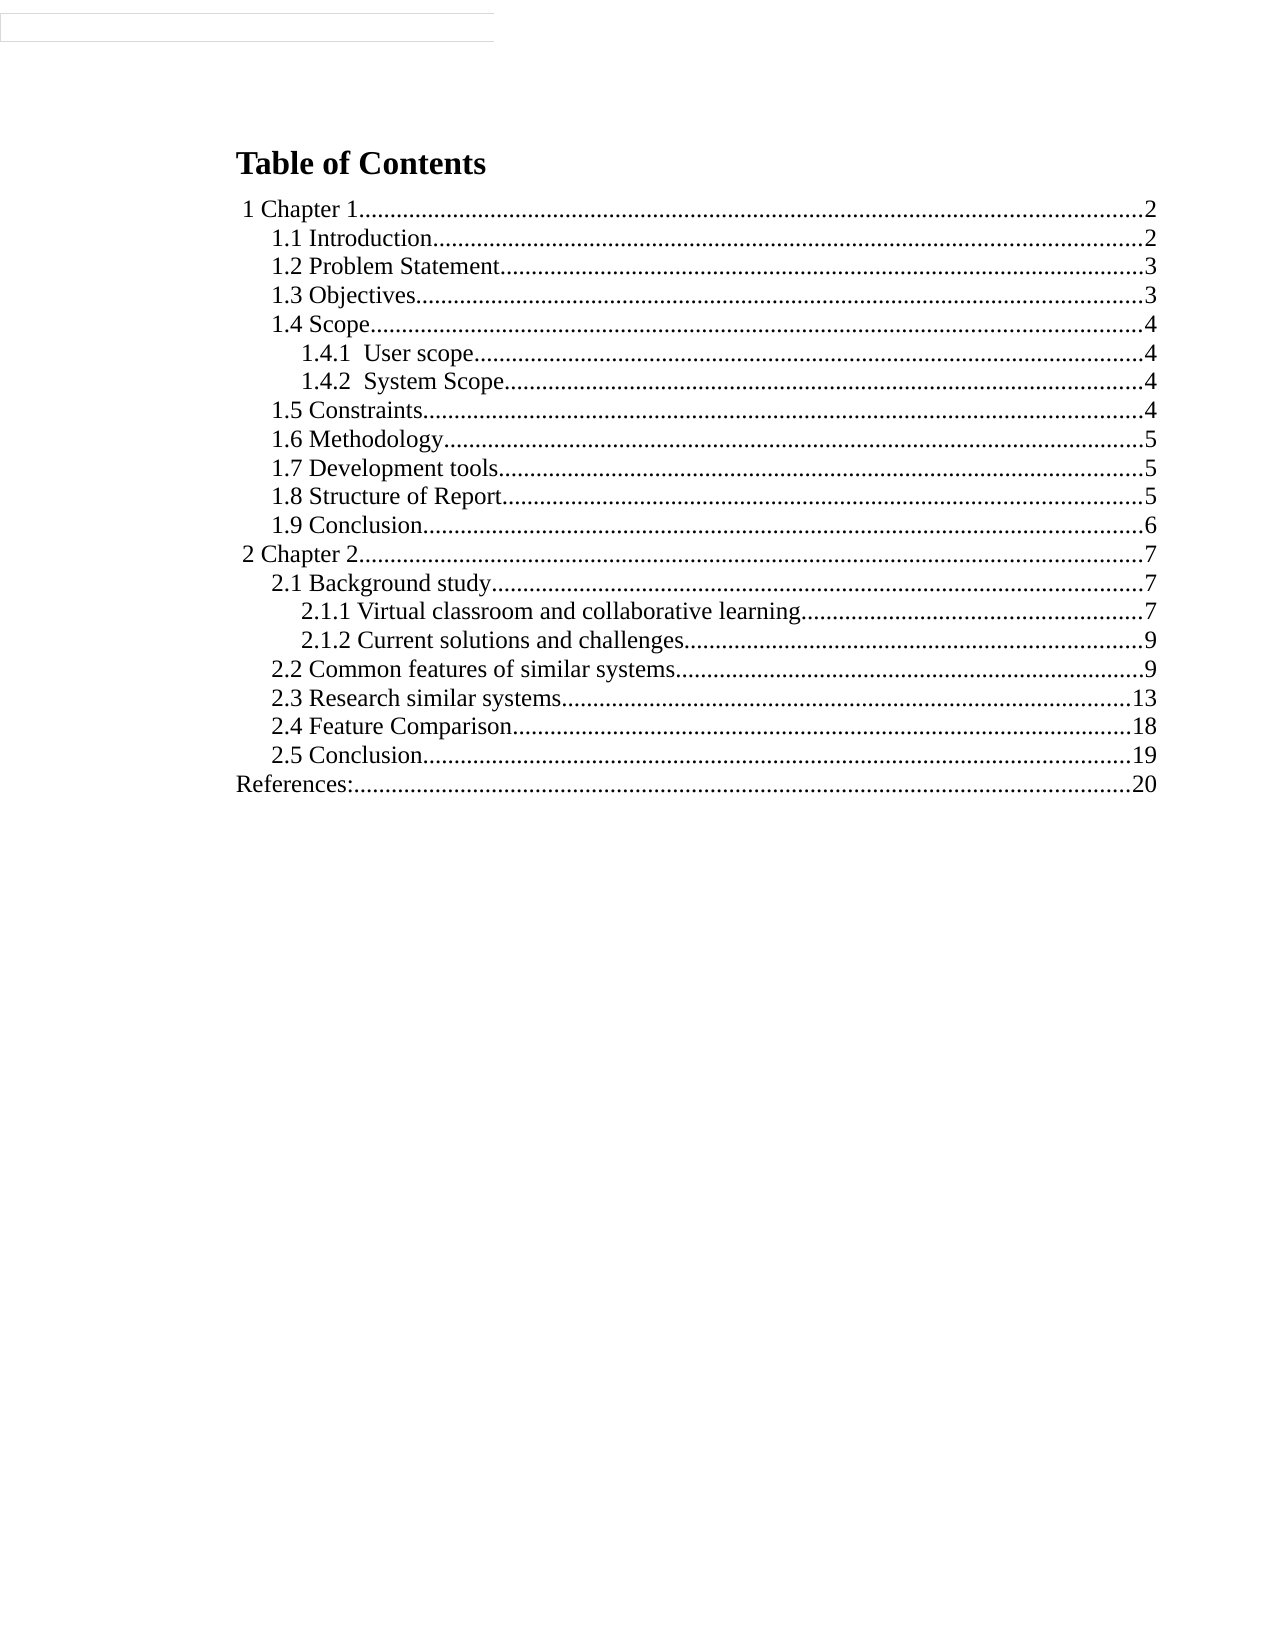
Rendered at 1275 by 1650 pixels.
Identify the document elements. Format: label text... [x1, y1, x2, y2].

text 2.5 Conclusion 19 [265, 740, 1157, 769]
text 2.2 Common features of similar systems 9 [265, 654, 1157, 683]
text 1.5 Constraints 4 [265, 395, 1157, 424]
text 1.4.1 User scope 4 [294, 338, 1157, 366]
text 1.8 Structure of Report 5 [265, 481, 1157, 510]
text References: 20 [236, 769, 1157, 798]
text 1.4.2 System Scope 4 [294, 366, 1157, 395]
text 2.1.2 Current solutions and challenges 9 [294, 625, 1157, 654]
text 1 Chapter 1 2 [236, 194, 1157, 223]
subtitle Table of Contents [236, 143, 1157, 181]
text 1.3 Objectives 3 [265, 280, 1157, 309]
text 2 Chapter 2 7 [236, 539, 1157, 568]
text 1.2 Problem Statement 3 [265, 251, 1157, 280]
text 2.1 Background study 7 [265, 568, 1157, 596]
text 2.3 Research similar systems 13 [265, 683, 1157, 711]
text 1.7 Development tools 5 [265, 453, 1157, 481]
text 1.4 Scope 4 [265, 309, 1157, 338]
text 2.4 Feature Comparison 18 [265, 711, 1157, 740]
text 1.6 Methodology 5 [265, 424, 1157, 453]
text 1.9 Conclusion 6 [265, 510, 1157, 539]
text 2.1.1 Virtual classroom and collaborative learning 7 [294, 596, 1157, 625]
text 1.1 Introduction 2 [265, 223, 1157, 251]
